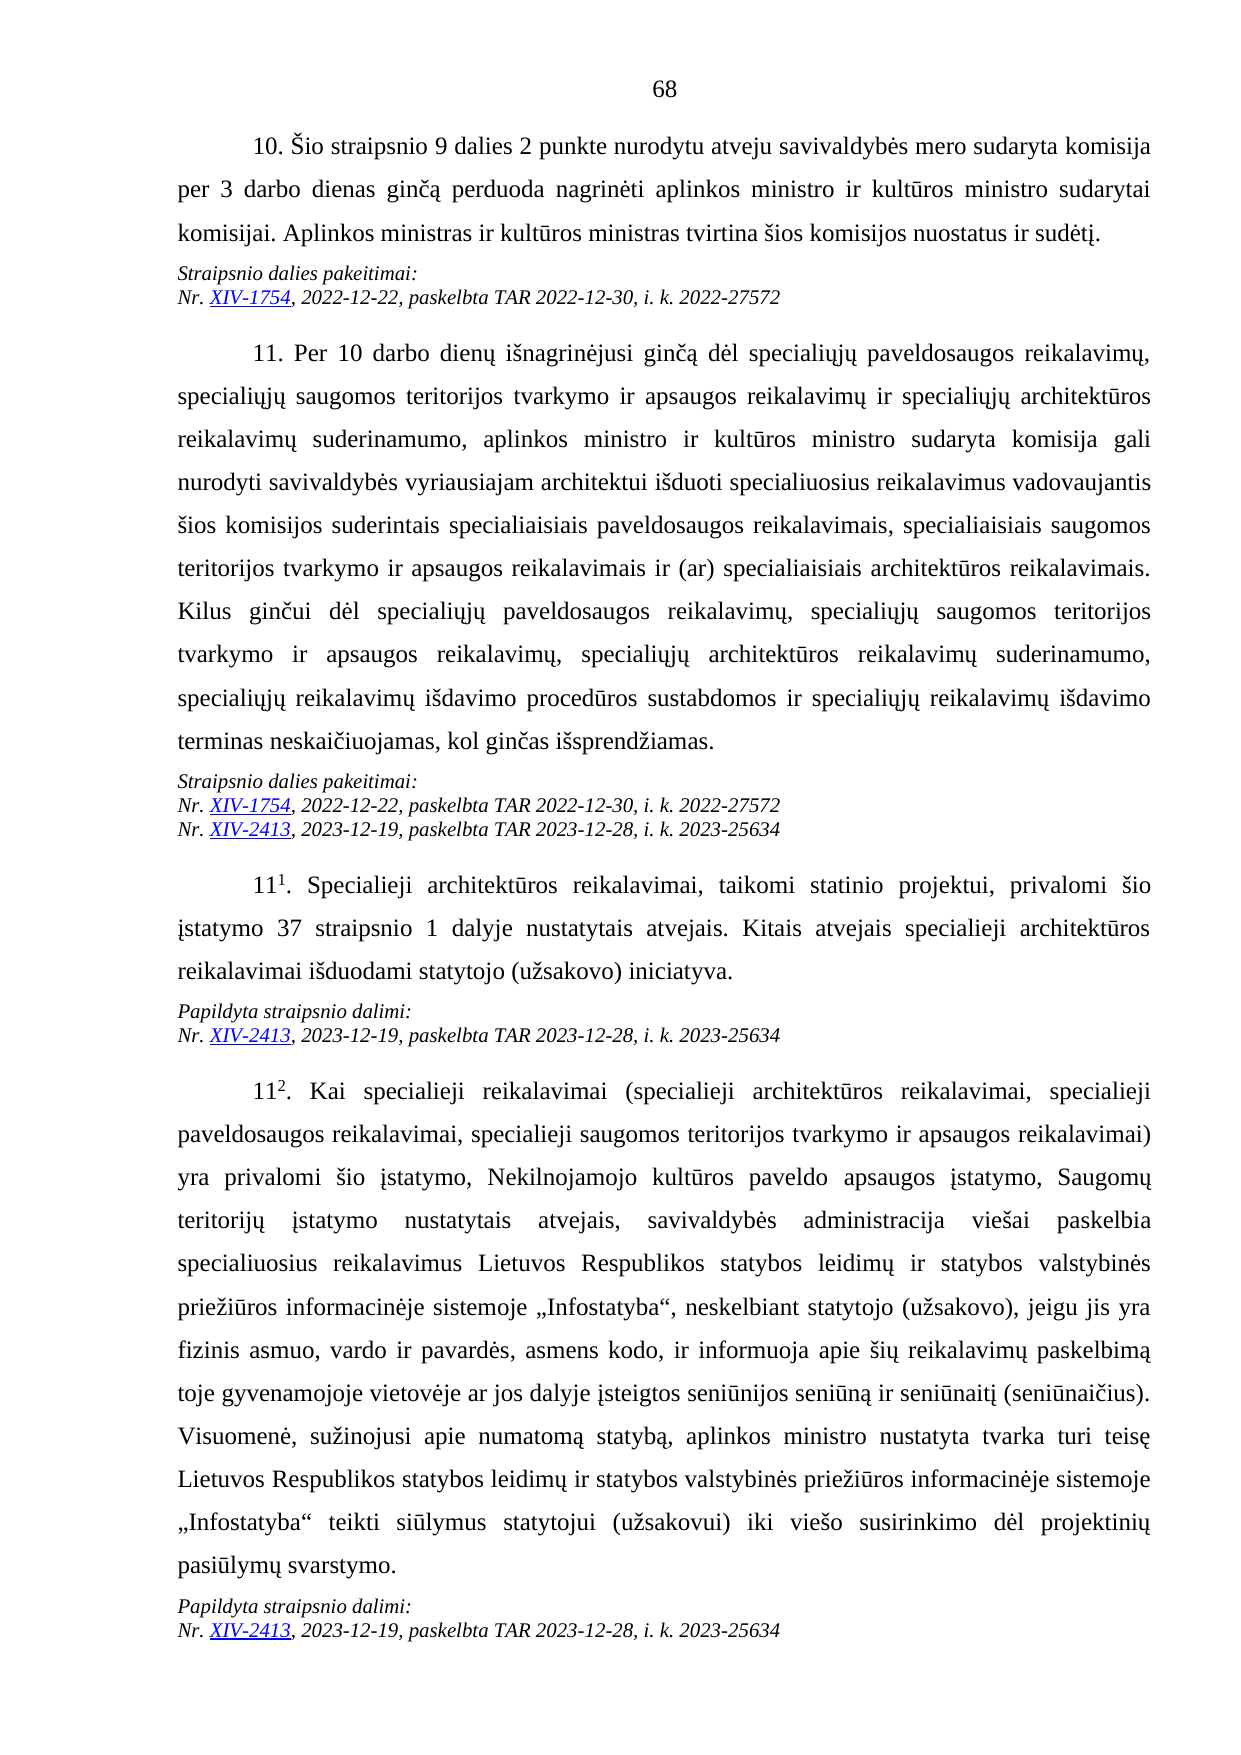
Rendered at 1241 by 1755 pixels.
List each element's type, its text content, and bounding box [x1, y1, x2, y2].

text Papildyta straipsnio dalimi: [177, 999, 1152, 1023]
text 112. Kai specialieji reikalavimai (specialieji architektūros reikalavimai, specialieji paveldosaugos reikalavimai, specialieji saugomos teritorijos tvarkymo ir apsaugos reikalavimai) yra privalomi šio įstatymo, Nekilnojamojo kultūros paveldo apsaugos įstatymo, Saugomų teritorijų įstatymo nustatytais atvejais, savivaldybės administracija viešai paskelbia specialiuosius reikalavimus Lietuvos Respublikos statybos leidimų ir statybos valstybinės priežiūros informacinėje sistemoje „Infostatyba“, neskelbiant statytojo (užsakovo), jeigu jis yra fizinis asmuo, vardo ir pavardės, asmens kodo, ir informuoja apie šių reikalavimų paskelbimą toje gyvenamojoje vietovėje ar jos dalyje įsteigtos seniūnijos seniūną ir seniūnaitį (seniūnaičius). Visuomenė, sužinojusi apie numatomą statybą, aplinkos ministro nustatyta tvarka turi teisę Lietuvos Respublikos statybos leidimų ir statybos valstybinės priežiūros informacinėje sistemoje „Infostatyba“ teikti siūlymus statytojui (užsakovui) iki viešo susirinkimo dėl projektinių pasiūlymų svarstymo. [177, 1076, 1152, 1579]
text 11. Per 10 darbo dienų išnagrinėjusi ginčą dėl specialiųjų paveldosaugos reikalavimų, specialiųjų saugomos teritorijos tvarkymo ir apsaugos reikalavimų ir specialiųjų architektūros reikalavimų suderinamumo, aplinkos ministro ir kultūros ministro sudaryta komisija gali nurodyti savivaldybės vyriausiajam architektui išduoti specialiuosius reikalavimus vadovaujantis šios komisijos suderintais specialiaisiais paveldosaugos reikalavimais, specialiaisiais saugomos teritorijos tvarkymo ir apsaugos reikalavimais ir (ar) specialiaisiais architektūros reikalavimais. Kilus ginčui dėl specialiųjų paveldosaugos reikalavimų, specialiųjų saugomos teritorijos tvarkymo ir apsaugos reikalavimų, specialiųjų architektūros reikalavimų suderinamumo, specialiųjų reikalavimų išdavimo procedūros sustabdomos ir specialiųjų reikalavimų išdavimo terminas neskaičiuojamas, kol ginčas išsprendžiamas. [177, 338, 1152, 754]
text Nr. XIV-1754, 2022-12-22, paskelbta TAR 2022-12-30, i. k. 2022-27572 [177, 793, 1152, 817]
text Nr. XIV-2413, 2023-12-19, paskelbta TAR 2023-12-28, i. k. 2023-25634 [177, 1618, 1152, 1642]
text Straipsnio dalies pakeitimai: [177, 769, 1152, 793]
text Nr. XIV-1754, 2022-12-22, paskelbta TAR 2022-12-30, i. k. 2022-27572 [177, 285, 1152, 309]
text Nr. XIV-2413, 2023-12-19, paskelbta TAR 2023-12-28, i. k. 2023-25634 [177, 817, 1152, 841]
text 10. Šio straipsnio 9 dalies 2 punkte nurodytu atveju savivaldybės mero sudaryta komisija per 3 darbo dienas ginčą perduoda nagrinėti aplinkos ministro ir kultūros ministro sudarytai komisijai. Aplinkos ministras ir kultūros ministras tvirtina šios komisijos nuostatus ir sudėtį. [177, 131, 1152, 246]
text Papildyta straipsnio dalimi: [177, 1593, 1152, 1618]
text 111. Specialieji architektūros reikalavimai, taikomi statinio projektui, privalomi šio įstatymo 37 straipsnio 1 dalyje nustatytais atvejais. Kitais atvejais specialieji architektūros reikalavimai išduodami statytojo (užsakovo) iniciatyva. [177, 870, 1152, 985]
text Straipsnio dalies pakeitimai: [177, 261, 1152, 285]
text Nr. XIV-2413, 2023-12-19, paskelbta TAR 2023-12-28, i. k. 2023-25634 [177, 1023, 1152, 1047]
